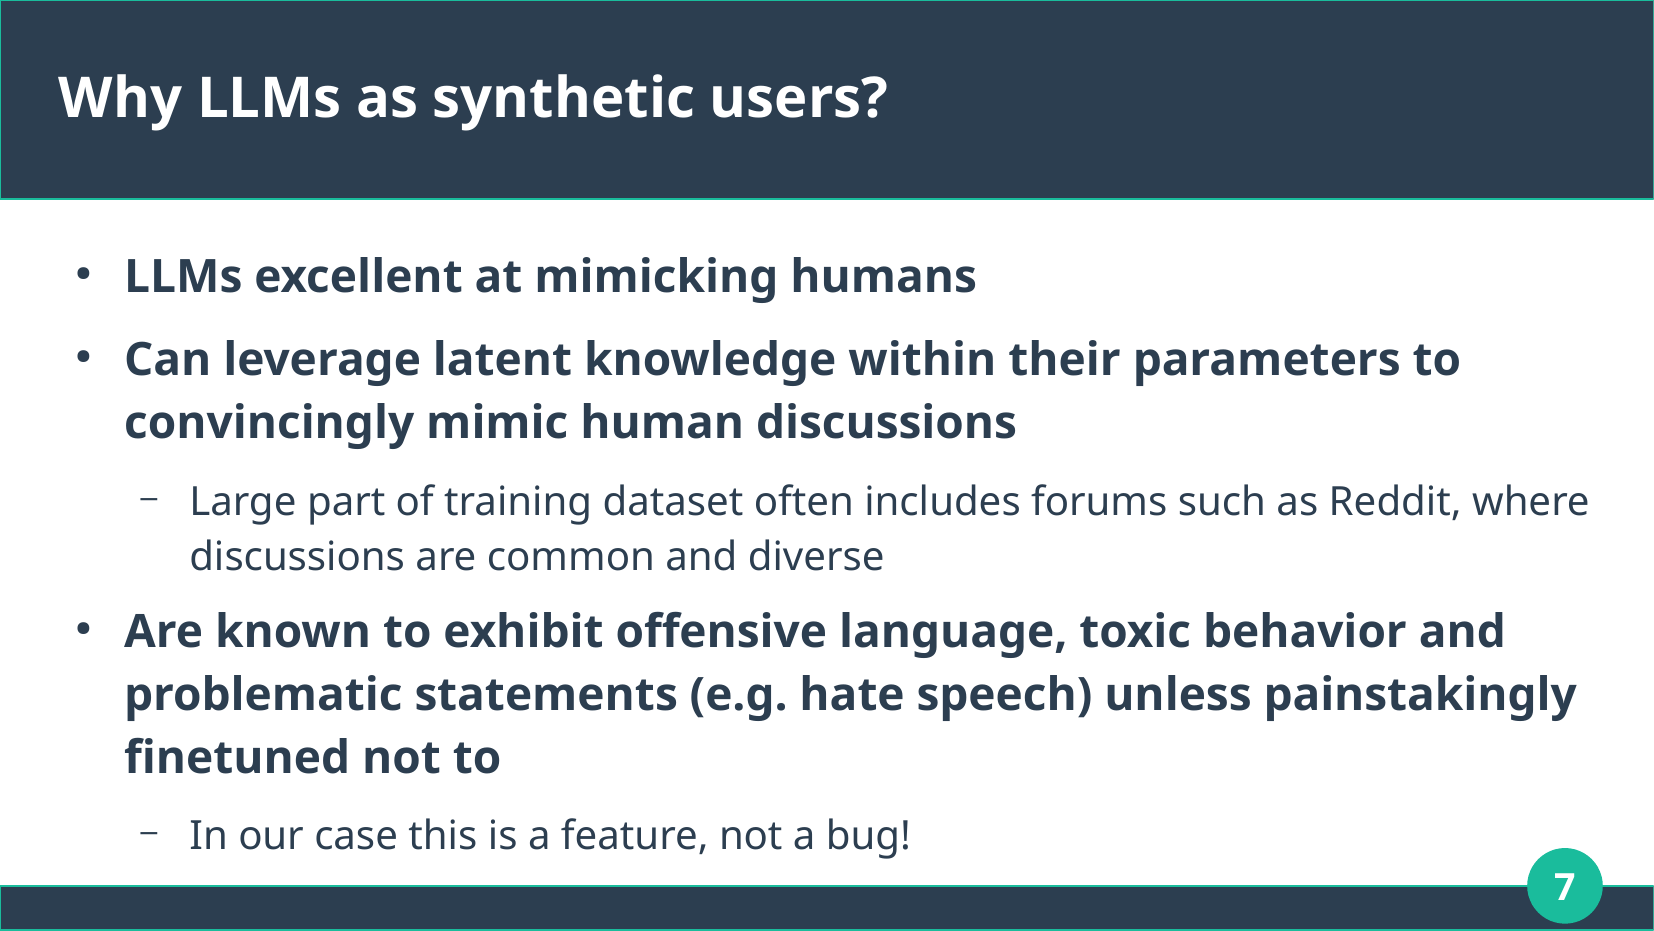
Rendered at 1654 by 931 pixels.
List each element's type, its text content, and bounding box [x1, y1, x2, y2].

list LLMs excellent at mimicking humans Can leverage latent knowledge within their parameters to convincingly mimic human discussions Large part of training dataset often includes forums such as Reddit, where discussions are common and diverse Are known to exhibit offensive language, toxic behavior and problematic statements (e.g. hate speech) unless painstakingly finetuned not to In our case this is a feature, not a bug! [59, 243, 1595, 864]
title Why LLMs as synthetic users? [59, 37, 1595, 155]
